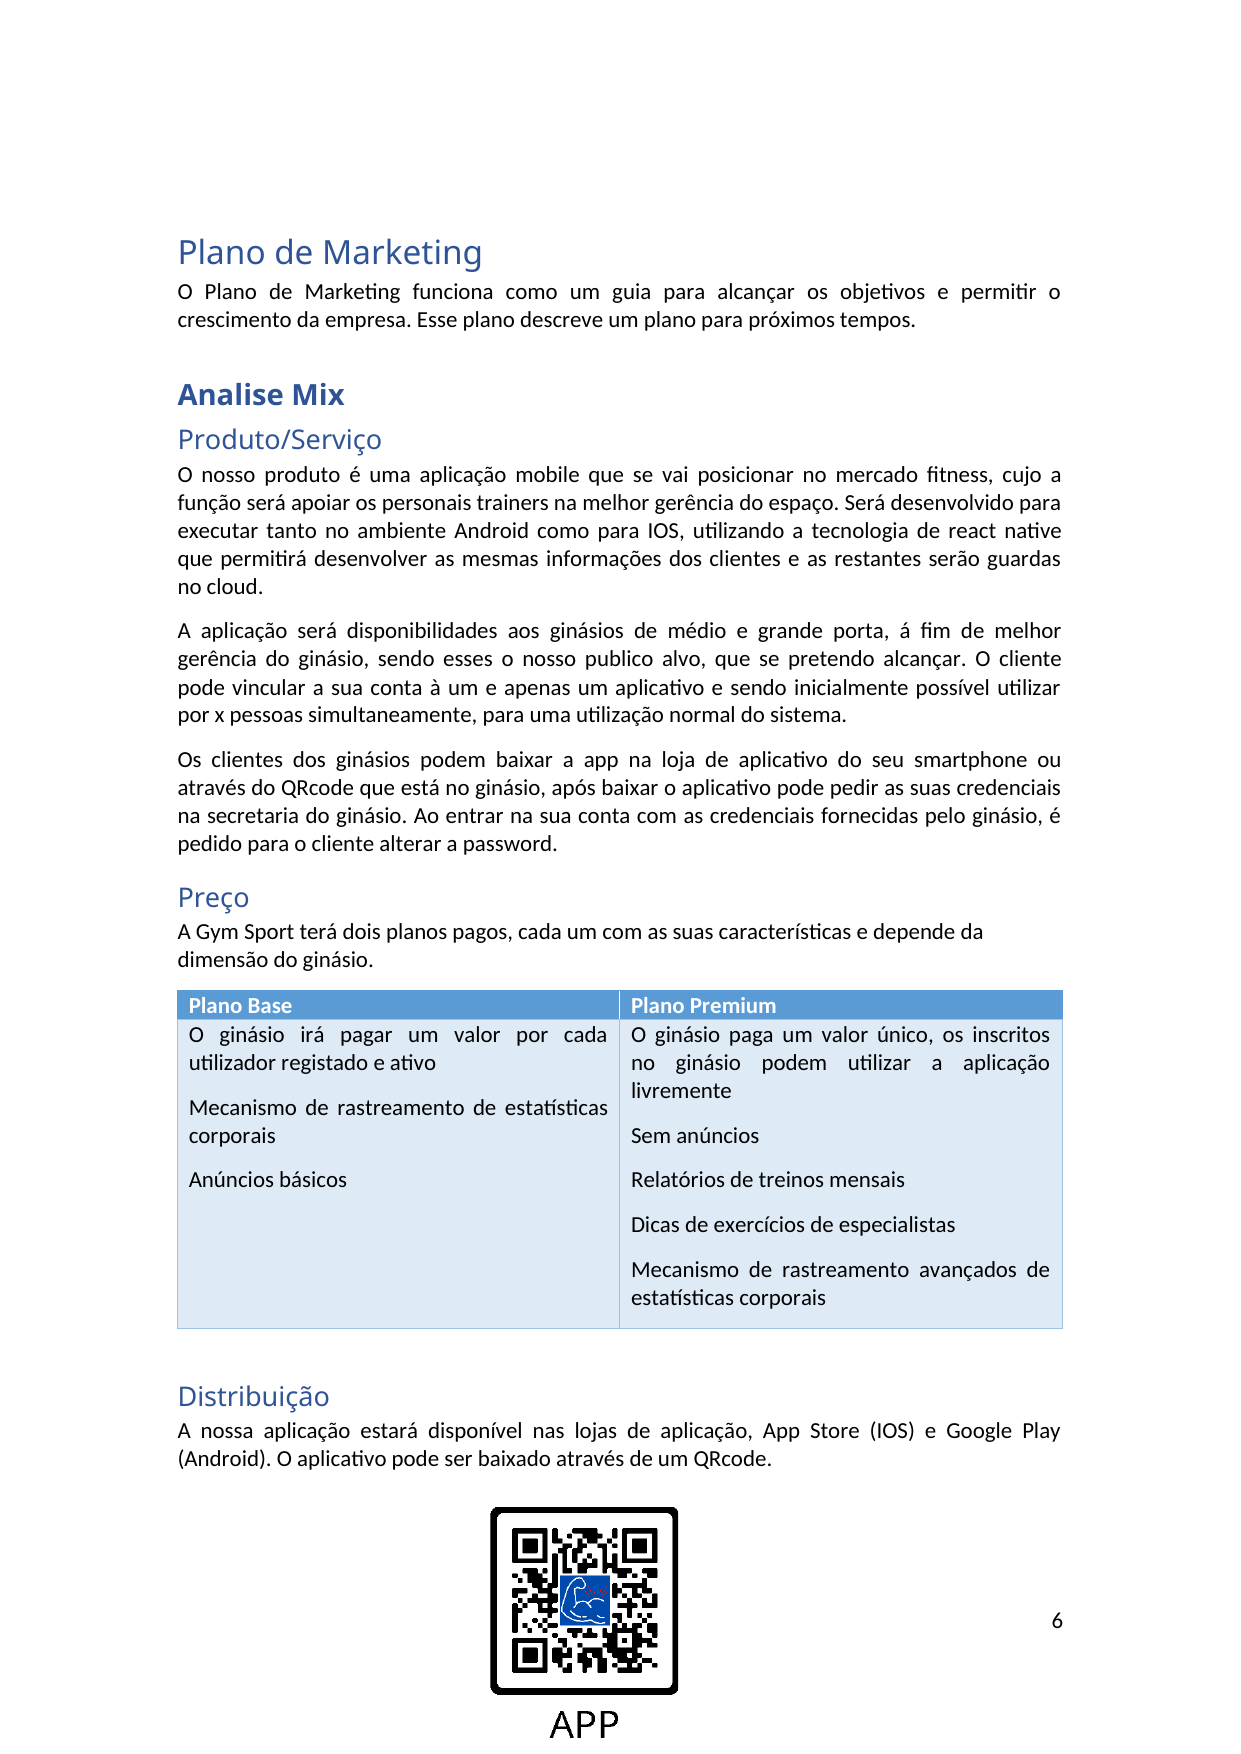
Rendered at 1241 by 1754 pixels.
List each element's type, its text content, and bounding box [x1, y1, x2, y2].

table_cell O ginásio irá pagar um valor por cada utilizador registado e ativo Mecanismo de rastreamento de estatísticas corporais Anúncios básicos [178, 1020, 619, 1328]
text O Plano de Marketing funciona como um guia para alcançar os objetivos e permitir o crescimento da empresa. Esse plano descreve um plano para próximos tempos. [177, 277, 1063, 333]
subtitle Preço [177, 878, 1063, 915]
subtitle Produto/Serviço [177, 421, 1063, 458]
table_header Plano Base [178, 991, 619, 1019]
table_cell O ginásio paga um valor único, os inscritos no ginásio podem utilizar a aplicação livremente Sem anúncios Relatórios de treinos mensais Dicas de exercícios de especialistas Mecanismo de rastreamento avançados de estatísticas corporais [620, 1020, 1062, 1328]
text A nossa aplicação estará disponível nas lojas de aplicação, App Store (IOS) e Google Play (Android). O aplicativo pode ser baixado através de um QRcode. [177, 1417, 1063, 1473]
table_header Plano Premium [620, 991, 1062, 1019]
subtitle Distribuição [177, 1377, 1063, 1414]
text Os clientes dos ginásios podem baixar a app na loja de aplicativo do seu smartphone ou através do QRcode que está no ginásio, após baixar o aplicativo pode pedir as suas credenciais na secretaria do ginásio. Ao entrar na sua conta com as credenciais fornecidas pelo ginásio, é pedido para o cliente alterar a password. [177, 745, 1063, 857]
text A Gym Sport terá dois planos pagos, cada um com as suas características e depende da dimensão do ginásio. [177, 917, 1063, 973]
subtitle Plano de Marketing [177, 229, 1063, 274]
text A aplicação será disponibilidades aos ginásios de médio e grande porta, á fim de melhor gerência do ginásio, sendo esses o nosso publico alvo, que se pretendo alcançar. O cliente pode vincular a sua conta à um e apenas um aplicativo e sendo inicialmente possível utilizar por x pessoas simultaneamente, para uma utilização normal do sistema. [177, 617, 1063, 729]
text O nosso produto é uma aplicação mobile que se vai posicionar no mercado fitness, cujo a função será apoiar os personais trainers na melhor gerência do espaço. Será desenvolvido para executar tanto no ambiente Android como para IOS, utilizando a tecnologia de react native que permitirá desenvolver as mesmas informações dos clientes e as restantes serão guardas no cloud. [177, 460, 1063, 600]
subtitle Analise Mix [177, 374, 1063, 414]
